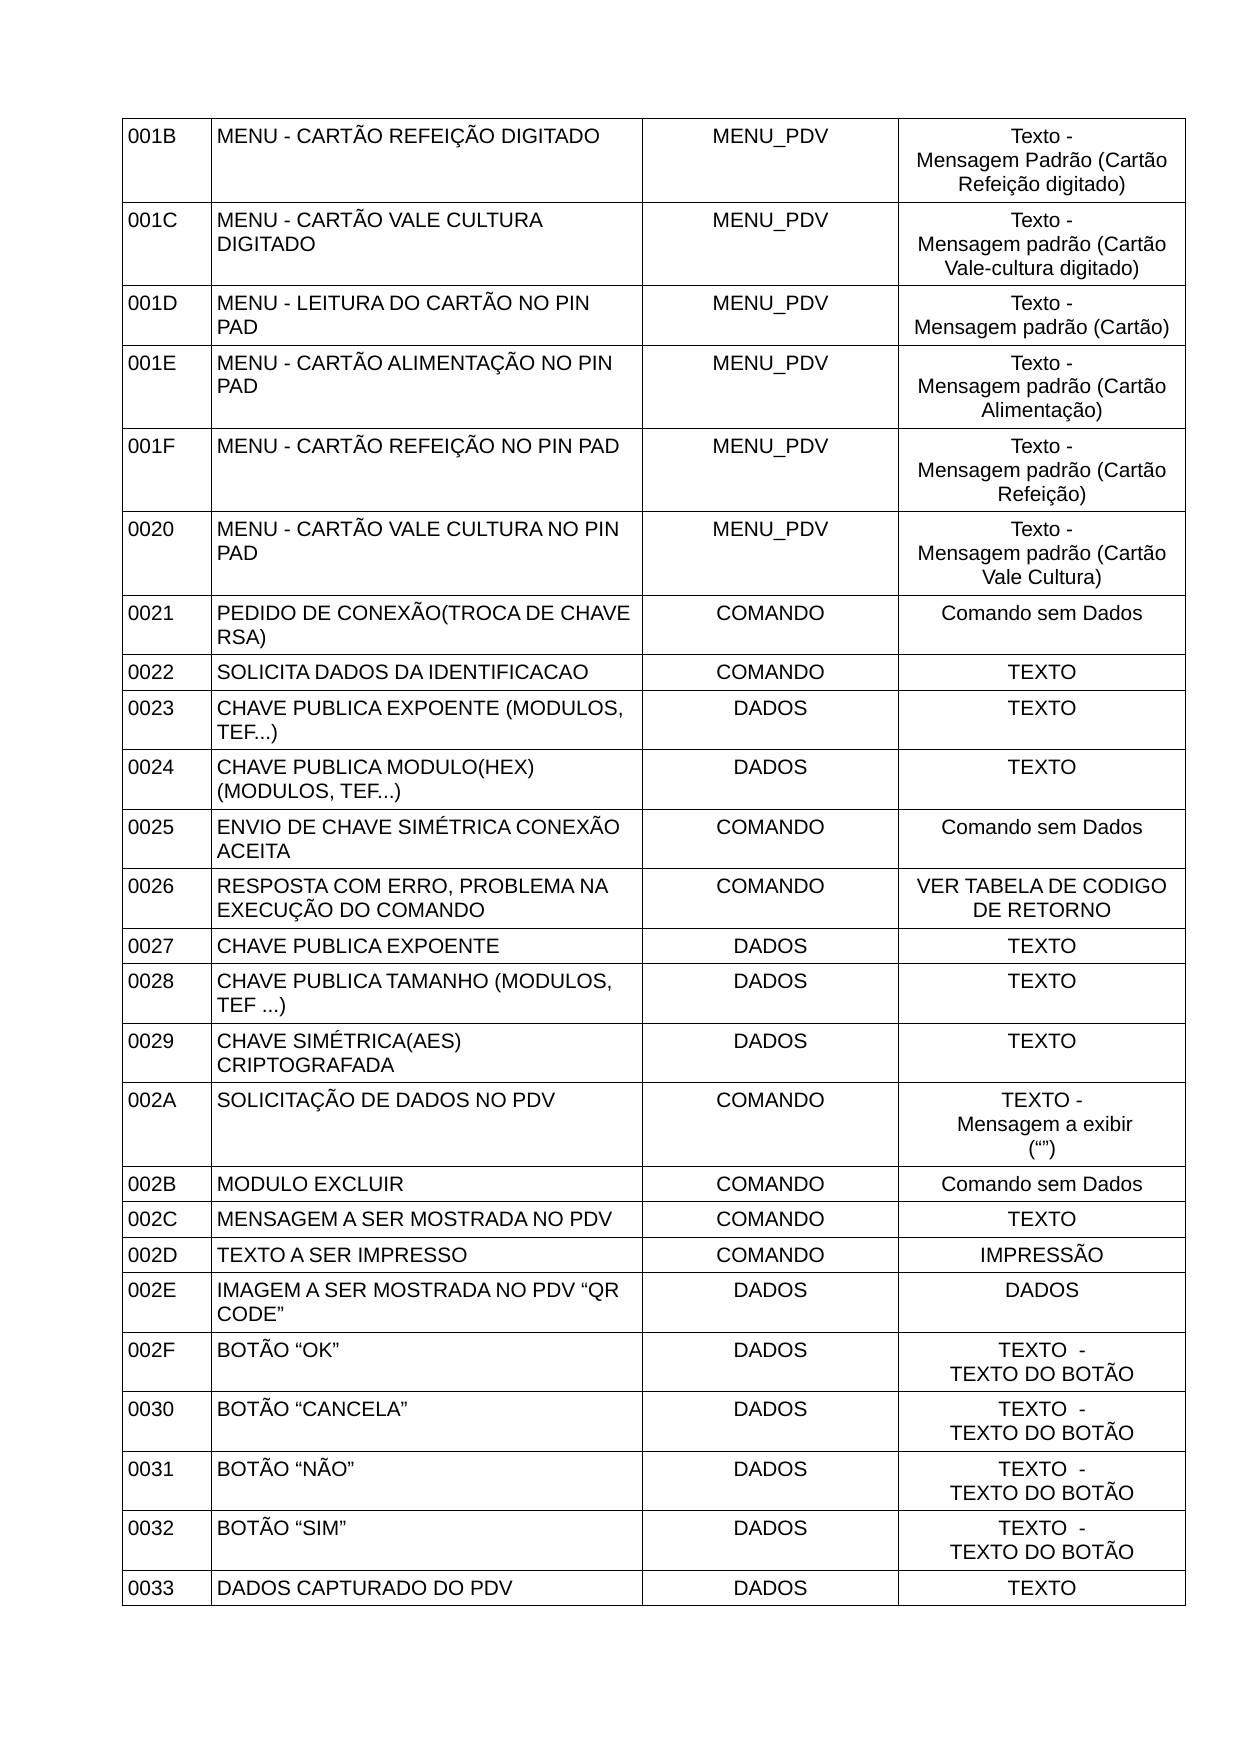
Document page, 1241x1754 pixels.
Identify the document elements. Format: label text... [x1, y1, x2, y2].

table_cell 001C [123, 203, 211, 285]
table_cell DADOS [643, 1024, 898, 1082]
table_cell 002C [123, 1202, 211, 1237]
table_cell TEXTO [899, 691, 1185, 749]
table_cell TEXTO [899, 929, 1185, 963]
table_cell COMANDO [643, 596, 898, 654]
table_cell SOLICITA DADOS DA IDENTIFICACAO [212, 655, 642, 690]
table_cell TEXTO [899, 1024, 1185, 1082]
table_cell Texto - Mensagem padrão (Cartão Vale Cultura) [899, 512, 1185, 595]
table_cell MENU - CARTÃO VALE CULTURA NO PIN PAD [212, 512, 642, 595]
table_cell TEXTO [899, 1202, 1185, 1237]
table_cell 002B [123, 1167, 211, 1201]
table_cell TEXTO - TEXTO DO BOTÃO [899, 1452, 1185, 1510]
table_cell CHAVE SIMÉTRICA(AES) CRIPTOGRAFADA [212, 1024, 642, 1082]
table_cell 0026 [123, 869, 211, 928]
table_cell 001F [123, 429, 211, 511]
table_cell Texto - Mensagem Padrão (Cartão Refeição digitado) [899, 119, 1185, 202]
table_cell MENU_PDV [643, 512, 898, 595]
table_cell 002D [123, 1238, 211, 1272]
table_cell 0031 [123, 1452, 211, 1510]
table_cell DADOS [643, 750, 898, 809]
table_cell TEXTO [899, 1571, 1185, 1605]
table_cell Texto - Mensagem padrão (Cartão Alimentação) [899, 346, 1185, 428]
table_cell MENU_PDV [643, 203, 898, 285]
table_cell MENU - CARTÃO REFEIÇÃO NO PIN PAD [212, 429, 642, 511]
table_cell 0020 [123, 512, 211, 595]
table_cell Comando sem Dados [899, 1167, 1185, 1201]
table_cell DADOS [643, 1511, 898, 1569]
table_cell BOTÃO “NÃO” [212, 1452, 642, 1510]
table_cell MENU - LEITURA DO CARTÃO NO PIN PAD [212, 286, 642, 344]
table_cell DADOS [643, 1452, 898, 1510]
table_cell CHAVE PUBLICA MODULO(HEX) (MODULOS, TEF...) [212, 750, 642, 809]
table_cell 0023 [123, 691, 211, 749]
table_cell 001E [123, 346, 211, 428]
table_cell TEXTO A SER IMPRESSO [212, 1238, 642, 1272]
table_cell COMANDO [643, 869, 898, 928]
table_cell 001B [123, 119, 211, 202]
table_cell DADOS [643, 1333, 898, 1391]
table_cell DADOS [643, 1273, 898, 1332]
table_cell 0032 [123, 1511, 211, 1569]
table_cell DADOS [899, 1273, 1185, 1332]
table_cell TEXTO - Mensagem a exibir (“”) [899, 1083, 1185, 1166]
table_cell COMANDO [643, 1167, 898, 1201]
table_cell 0033 [123, 1571, 211, 1605]
table_cell Texto - Mensagem padrão (Cartão Refeição) [899, 429, 1185, 511]
table_cell DADOS [643, 1392, 898, 1451]
table_cell MENU - CARTÃO REFEIÇÃO DIGITADO [212, 119, 642, 202]
table_cell DADOS [643, 1571, 898, 1605]
table_cell COMANDO [643, 1202, 898, 1237]
table_cell MENU - CARTÃO VALE CULTURA DIGITADO [212, 203, 642, 285]
table_cell ENVIO DE CHAVE SIMÉTRICA CONEXÃO ACEITA [212, 810, 642, 868]
table_cell DADOS [643, 964, 898, 1023]
table_cell Comando sem Dados [899, 810, 1185, 868]
table_cell IMAGEM A SER MOSTRADA NO PDV “QR CODE” [212, 1273, 642, 1332]
table_cell Comando sem Dados [899, 596, 1185, 654]
table_cell TEXTO - TEXTO DO BOTÃO [899, 1511, 1185, 1569]
table_cell DADOS [643, 691, 898, 749]
table_cell COMANDO [643, 655, 898, 690]
table_cell IMPRESSÃO [899, 1238, 1185, 1272]
table_cell MENU_PDV [643, 286, 898, 344]
table_cell COMANDO [643, 810, 898, 868]
table_cell MENSAGEM A SER MOSTRADA NO PDV [212, 1202, 642, 1237]
table_cell TEXTO - TEXTO DO BOTÃO [899, 1392, 1185, 1451]
table_cell 001D [123, 286, 211, 344]
table_cell Texto - Mensagem padrão (Cartão) [899, 286, 1185, 344]
table_cell TEXTO [899, 655, 1185, 690]
table_cell COMANDO [643, 1238, 898, 1272]
table_cell DADOS CAPTURADO DO PDV [212, 1571, 642, 1605]
table_cell SOLICITAÇÃO DE DADOS NO PDV [212, 1083, 642, 1166]
table_cell Texto - Mensagem padrão (Cartão Vale-cultura digitado) [899, 203, 1185, 285]
table_cell 0027 [123, 929, 211, 963]
table_cell MENU_PDV [643, 119, 898, 202]
table_cell COMANDO [643, 1083, 898, 1166]
table_cell BOTÃO “SIM” [212, 1511, 642, 1569]
table_cell CHAVE PUBLICA EXPOENTE [212, 929, 642, 963]
table_cell 0029 [123, 1024, 211, 1082]
table_cell 0024 [123, 750, 211, 809]
table_cell TEXTO [899, 964, 1185, 1023]
table_cell RESPOSTA COM ERRO, PROBLEMA NA EXECUÇÃO DO COMANDO [212, 869, 642, 928]
table_cell MODULO EXCLUIR [212, 1167, 642, 1201]
table_cell 0030 [123, 1392, 211, 1451]
table_cell VER TABELA DE CODIGO DE RETORNO [899, 869, 1185, 928]
table_cell 002E [123, 1273, 211, 1332]
table_cell CHAVE PUBLICA EXPOENTE (MODULOS, TEF...) [212, 691, 642, 749]
table_cell PEDIDO DE CONEXÃO(TROCA DE CHAVE RSA) [212, 596, 642, 654]
table_cell 0025 [123, 810, 211, 868]
table_cell 0021 [123, 596, 211, 654]
table_cell MENU - CARTÃO ALIMENTAÇÃO NO PIN PAD [212, 346, 642, 428]
table_cell DADOS [643, 929, 898, 963]
table_cell 0028 [123, 964, 211, 1023]
table_cell CHAVE PUBLICA TAMANHO (MODULOS, TEF ...) [212, 964, 642, 1023]
table_cell TEXTO - TEXTO DO BOTÃO [899, 1333, 1185, 1391]
table_cell MENU_PDV [643, 429, 898, 511]
table_cell 002F [123, 1333, 211, 1391]
table_cell 0022 [123, 655, 211, 690]
table_cell BOTÃO “OK” [212, 1333, 642, 1391]
table_cell BOTÃO “CANCELA” [212, 1392, 642, 1451]
table_cell MENU_PDV [643, 346, 898, 428]
table_cell TEXTO [899, 750, 1185, 809]
table_cell 002A [123, 1083, 211, 1166]
